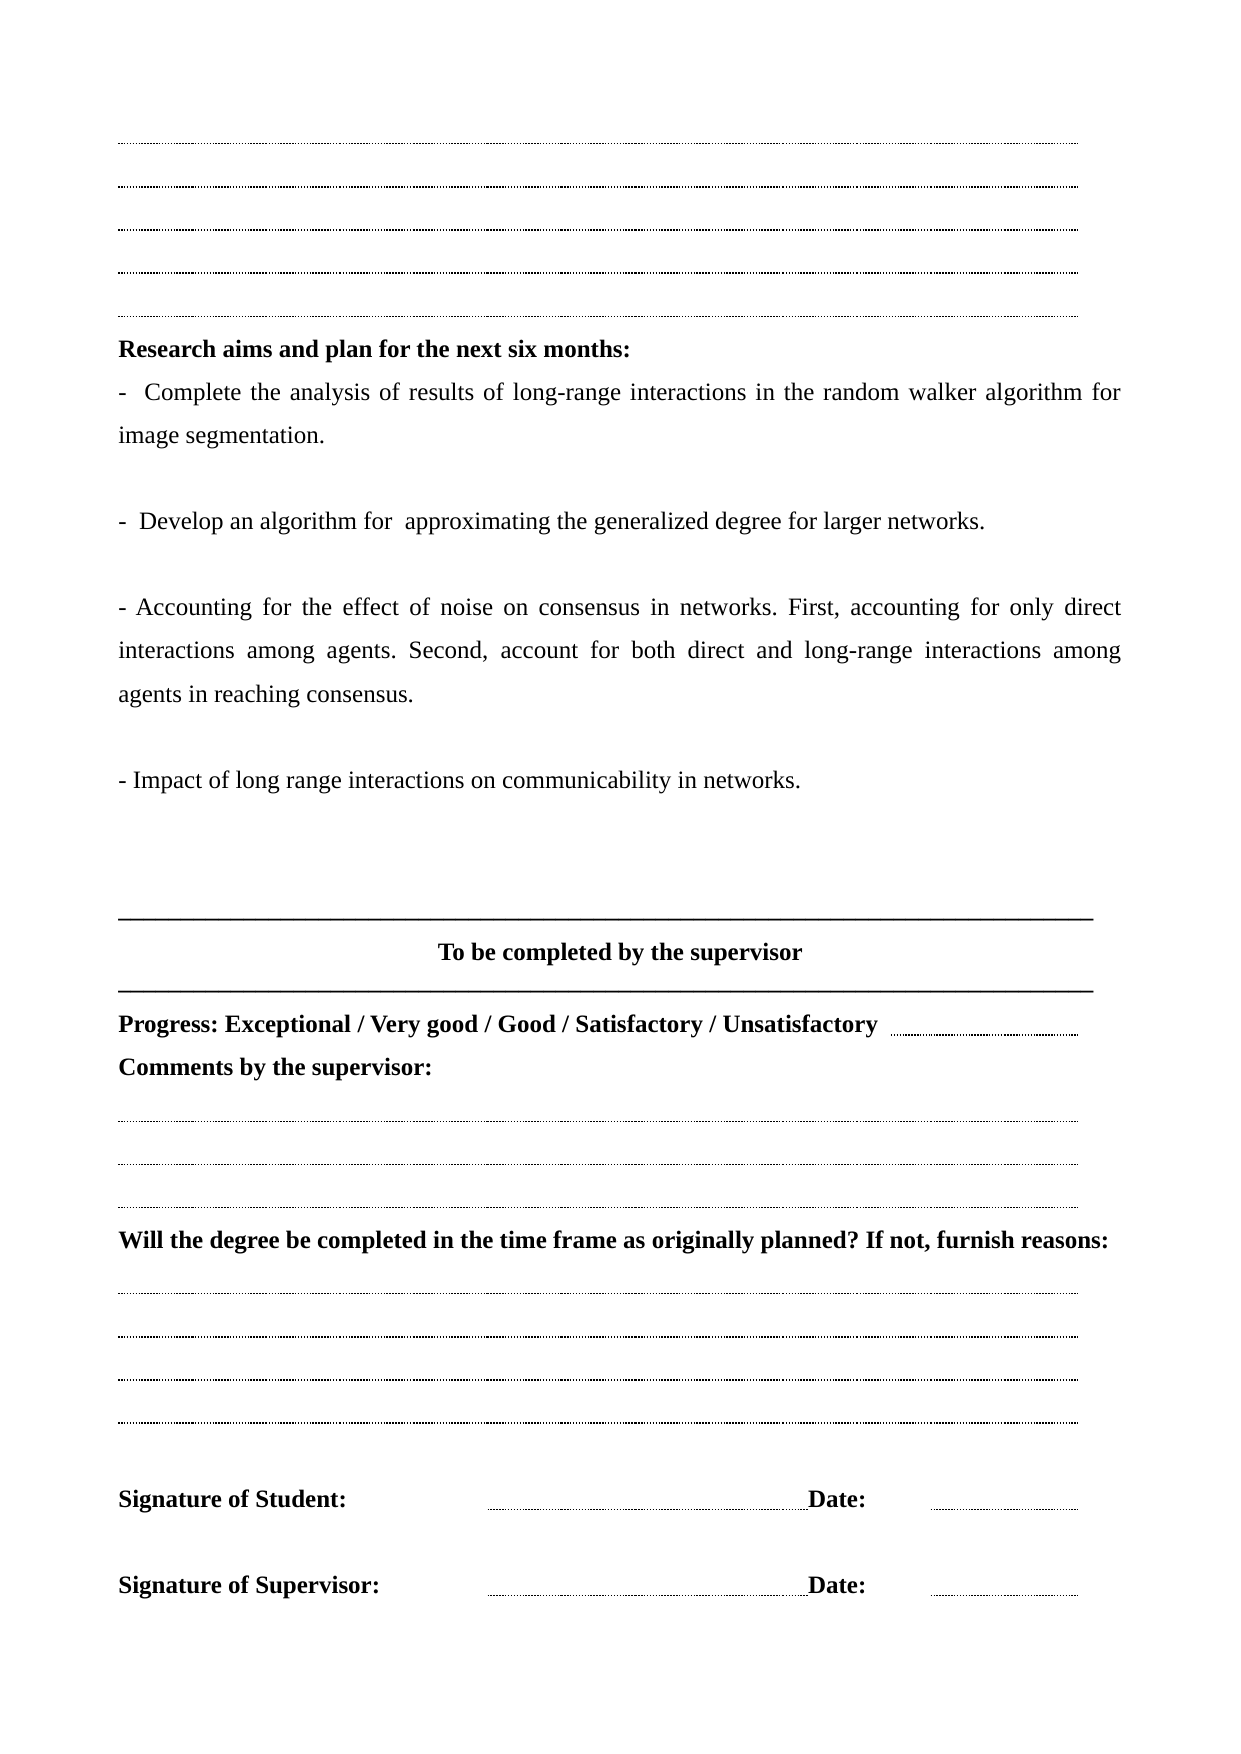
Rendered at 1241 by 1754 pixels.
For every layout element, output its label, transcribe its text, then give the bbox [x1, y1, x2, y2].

text - Complete the analysis of results of long-range interactions in the random walker algorithm for image segmentation. [118, 377, 1122, 492]
text - Develop an algorithm for approximating the generalized degree for larger networks. [118, 506, 1122, 578]
text Signature of Supervisor: Date: [118, 1570, 1122, 1599]
text Comments by the supervisor: [118, 1052, 1122, 1081]
text To be completed by the supervisor [118, 937, 1122, 966]
text Will the degree be completed in the time frame as originally planned? If not, furnish reasons: [118, 1225, 1122, 1254]
text Signature of Student: Date: [118, 1484, 1122, 1512]
text Progress: Exceptional / Very good / Good / Satisfactory / Unsatisfactory [118, 1009, 1122, 1038]
text - Accounting for the effect of noise on consensus in networks. First, accounting for only direct interactions among agents. Second, account for both direct and long-range interactions among agents in reaching consensus. [118, 592, 1122, 751]
text - Impact of long range interactions on communicability in networks. [118, 765, 1122, 837]
text ______________________________________________________________________________ [118, 894, 1122, 923]
text Research aims and plan for the next six months: [118, 334, 1122, 362]
text ______________________________________________________________________________ [118, 966, 1122, 995]
